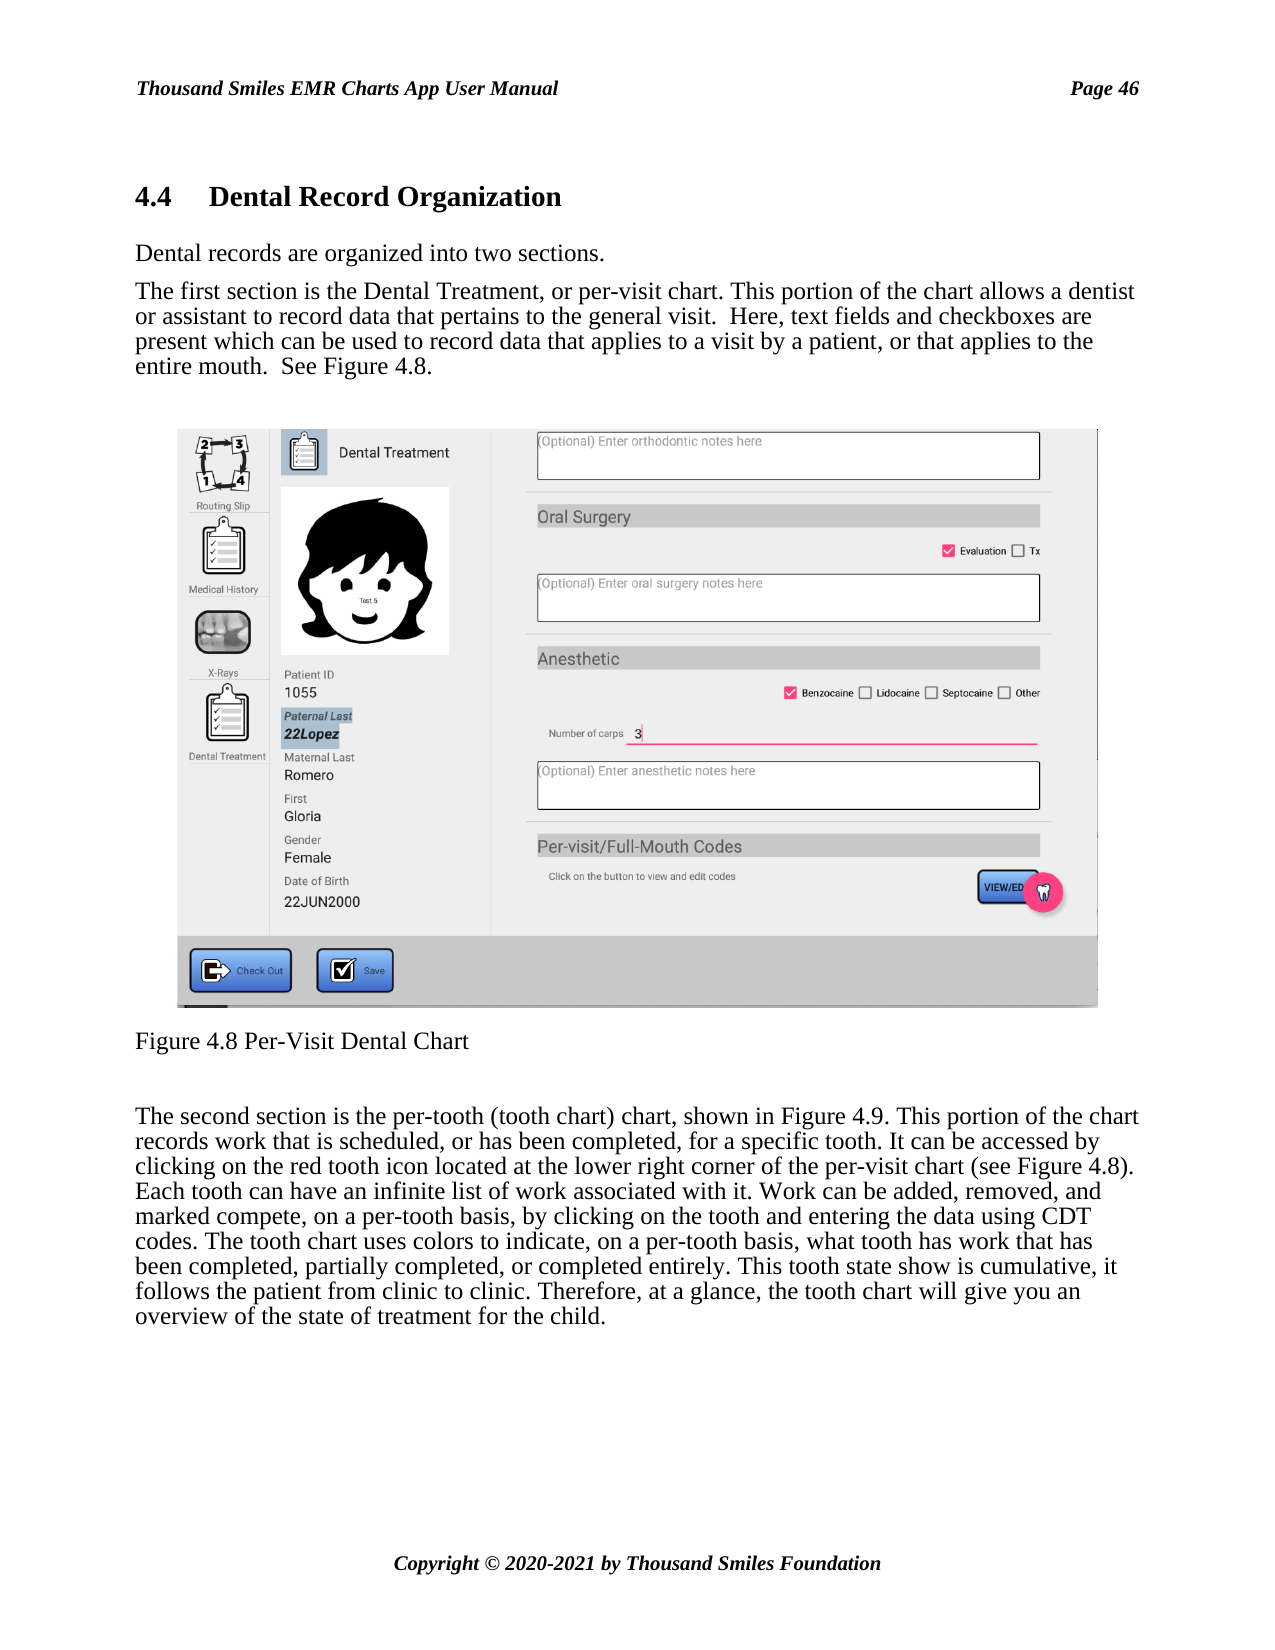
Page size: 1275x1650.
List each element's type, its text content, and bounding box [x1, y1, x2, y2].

text The first section is the Dental Treatment, or per-visit chart. This portion of the chart allows a dentist or assistant to record data that pertains to the general visit. Here, text fields and checkboxes are present which can be used to record data that applies to a visit by a patient, or that applies to the entire mouth. See Figure 4.8. [135, 279, 1140, 379]
text Figure 4.8 Per-Visit Dental Chart [135, 1029, 1140, 1054]
subtitle Dental Record Organization [135, 179, 1140, 213]
text Dental records are organized into two sections. [135, 242, 1140, 267]
picture [177, 429, 1098, 1008]
text The second section is the per-tooth (tooth chart) chart, shown in Figure 4.9. This portion of the chart records work that is scheduled, or has been completed, for a specific tooth. It can be accessed by clicking on the red tooth icon located at the lower right corner of the per-visit chart (see Figure 4.8). Each tooth can have an infinite list of work associated with it. Work can be added, removed, and marked compete, on a per-tooth basis, by clicking on the tooth and entering the data using CDT codes. The tooth chart uses colors to indicate, on a per-tooth basis, what tooth has work that has been completed, partially completed, or completed entirely. This tooth state show is cumulative, it follows the patient from clinic to clinic. Therefore, at a glance, the tooth chart will give you an overview of the state of treatment for the child. [135, 1104, 1140, 1329]
